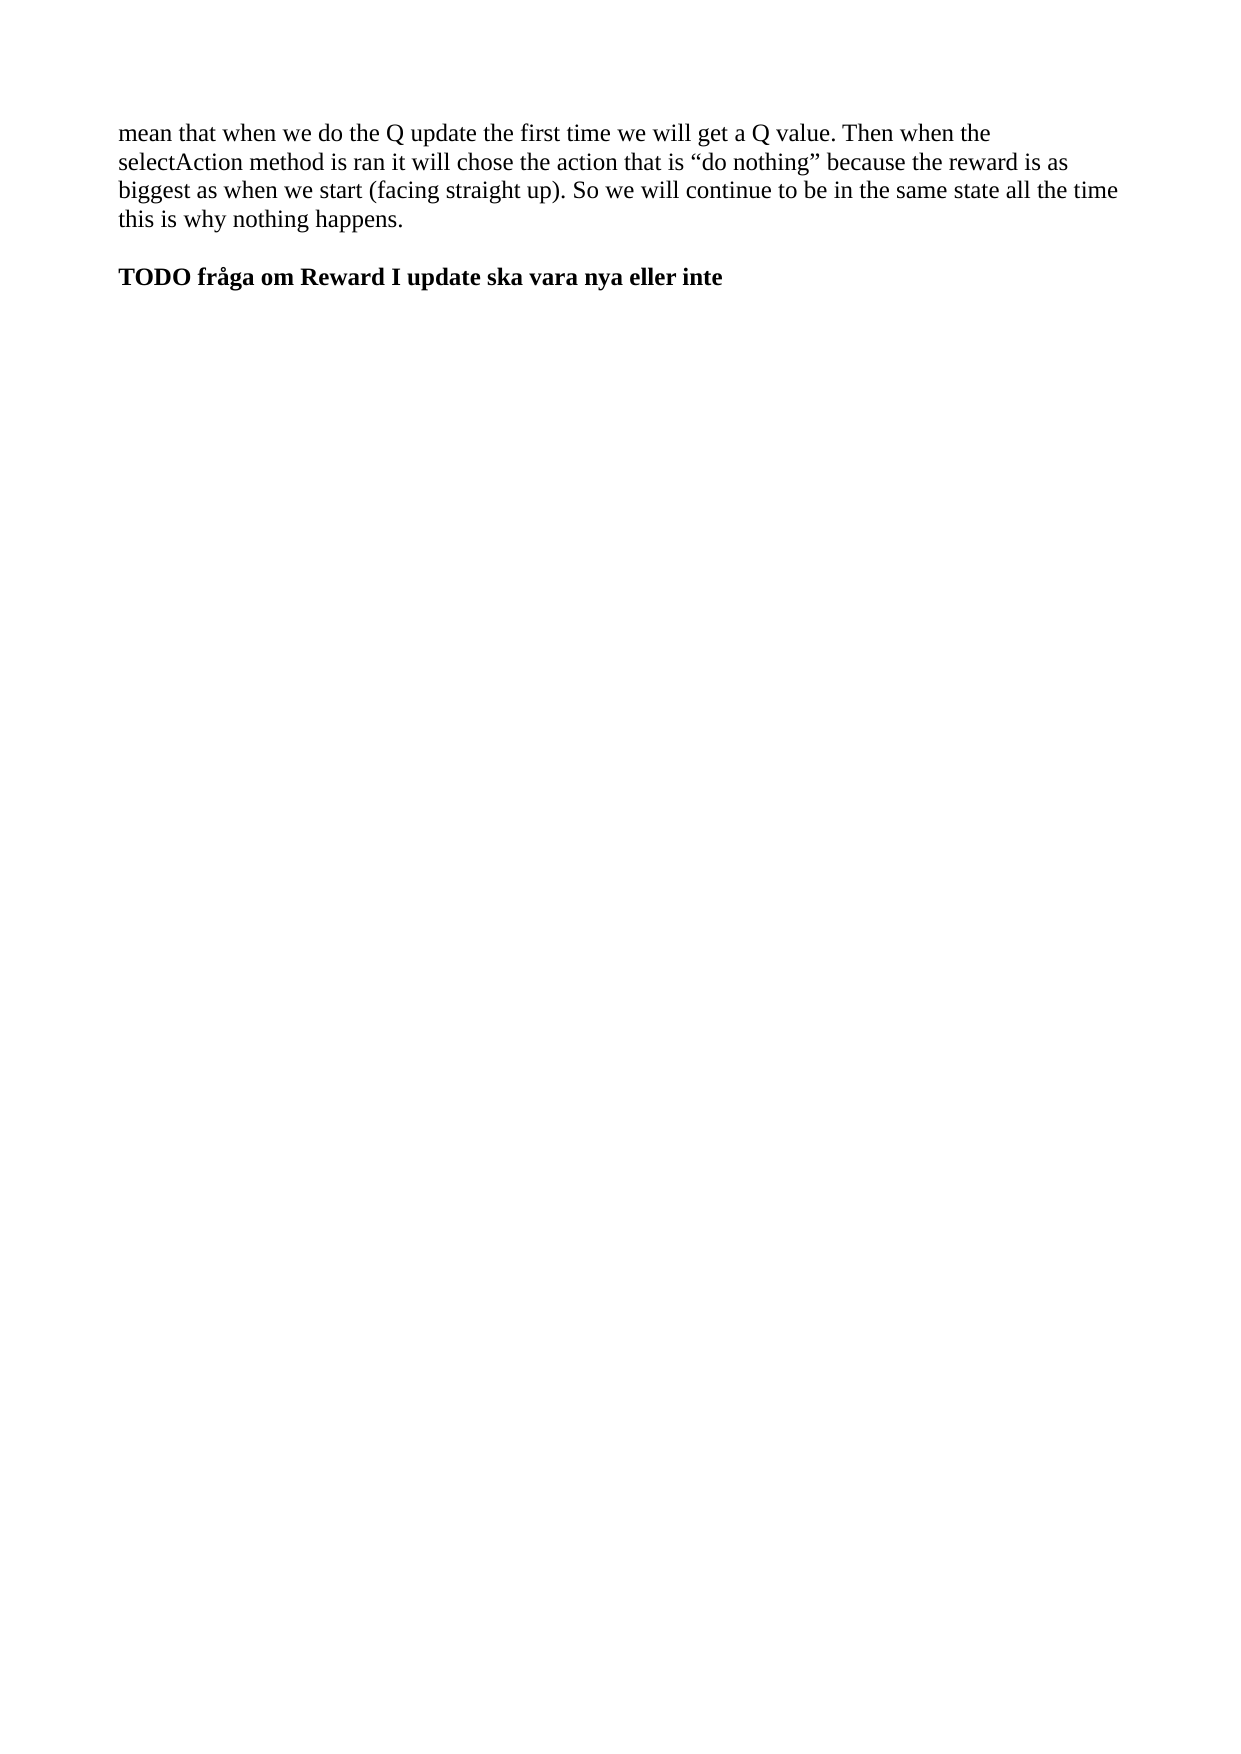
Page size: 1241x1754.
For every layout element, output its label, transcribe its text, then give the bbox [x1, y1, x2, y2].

text mean that when we do the Q update the first time we will get a Q value. Then when the selectAction method is ran it will chose the action that is “do nothing” because the reward is as biggest as when we start (facing straight up). So we will continue to be in the same state all the time this is why nothing happens. [118, 118, 1122, 233]
text TODO fråga om Reward I update ska vara nya eller inte [118, 262, 1122, 291]
